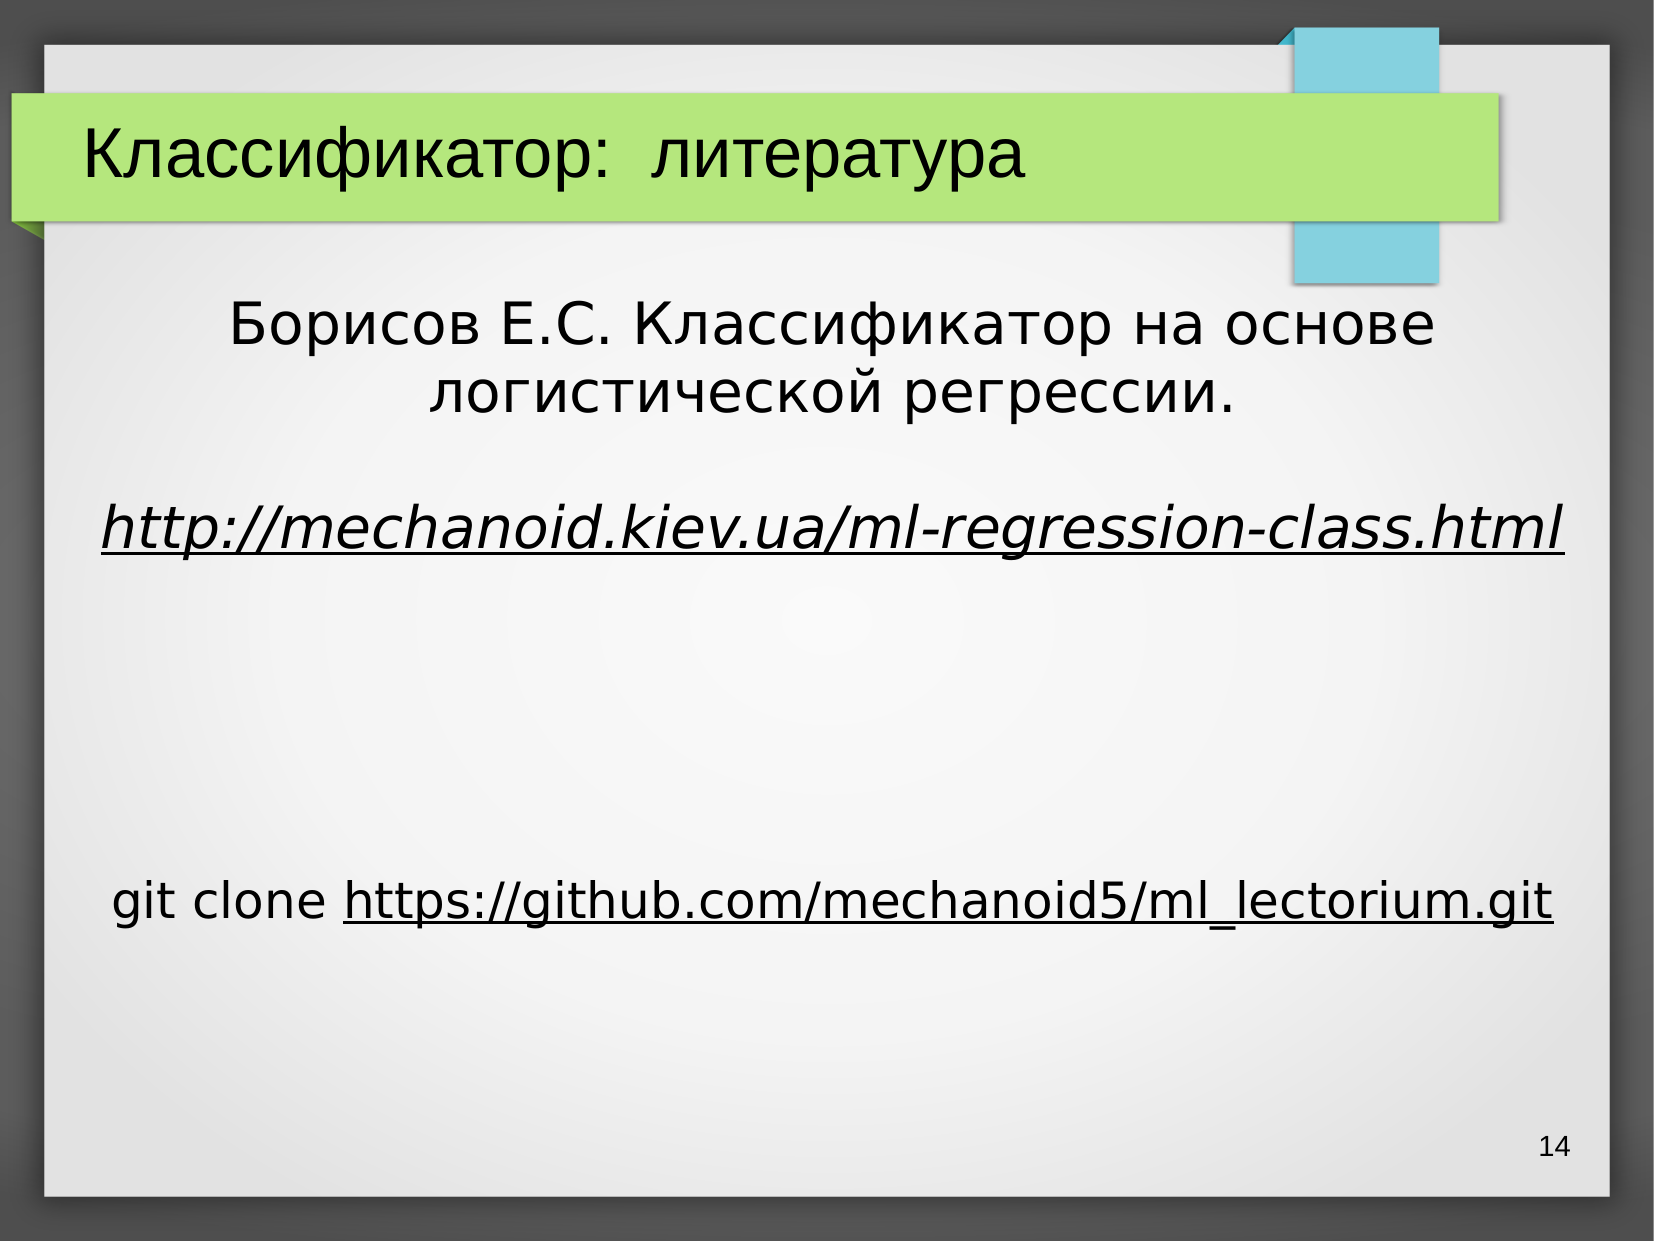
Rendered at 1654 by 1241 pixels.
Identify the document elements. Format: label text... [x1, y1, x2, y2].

title Классификатор: литература [82, 49, 1571, 257]
text_box Борисов Е.С. Классификатор на основе логистической регрессии. http://mechanoid.kiev.ua/ml-regression-class.html git clone https://github.com/mechanoid5/ml_lectorium.git [59, 283, 1607, 1134]
picture [0, 0, 1654, 1241]
